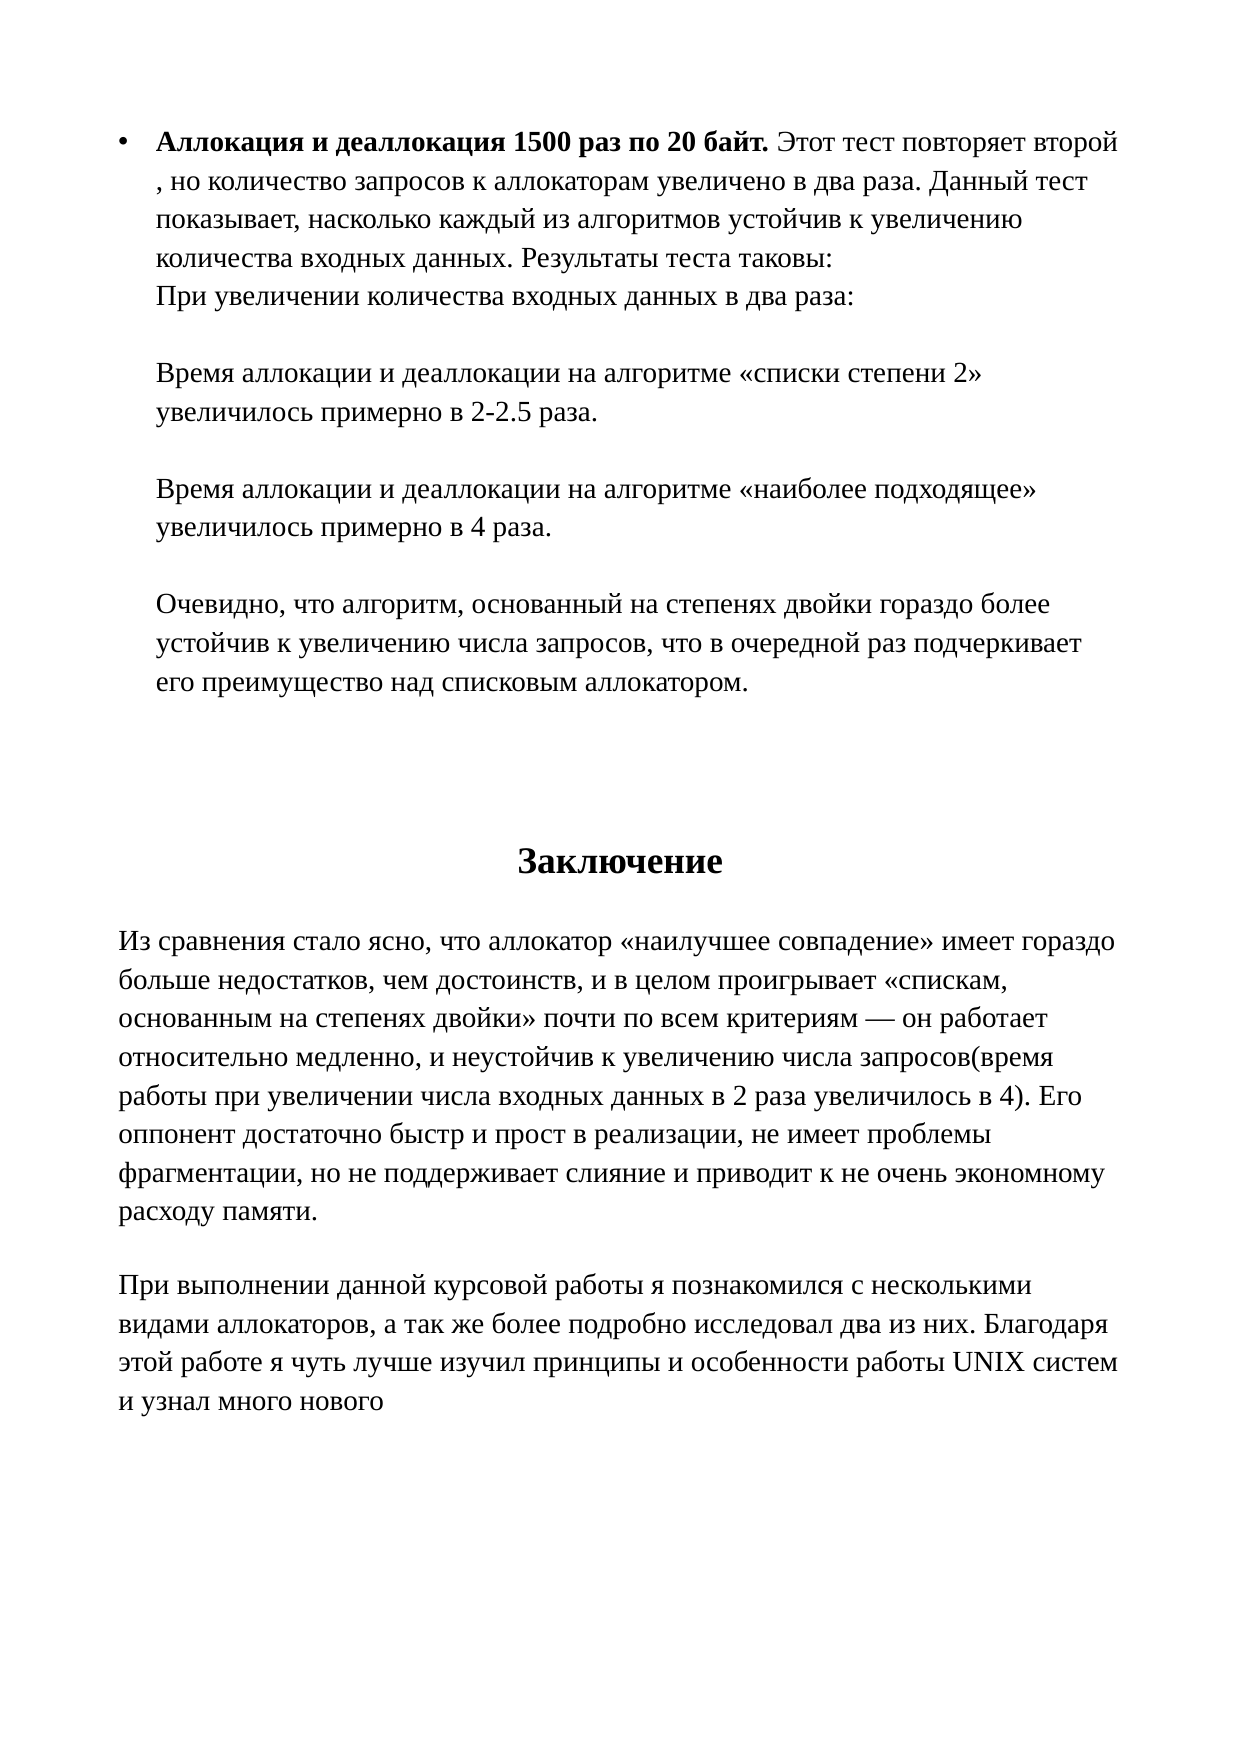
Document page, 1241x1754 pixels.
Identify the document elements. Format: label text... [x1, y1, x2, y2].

text При выполнении данной курсовой работы я познакомился с несколькими видами аллокаторов, а так же более подробно исследовал два из них. Благодаря этой работе я чуть лучше изучил принципы и особенности работы UNIX систем и узнал много нового [118, 1267, 1122, 1416]
list Аллокация и деаллокация 1500 раз по 20 байт. Этот тест повторяет второй , но количество запросов к аллокаторам увеличено в два раза. Данный тест показывает, насколько каждый из алгоритмов устойчив к увеличению количества входных данных. Результаты теста таковы: При увеличении количества входных данных в два раза: Время аллокации и деаллокации на алгоритме «списки степени 2» увеличилось примерно в 2-2.5 раза. Время аллокации и деаллокации на алгоритме «наиболее подходящее» увеличилось примерно в 4 раза. Очевидно, что алгоритм, основанный на степенях двойки гораздо более устойчив к увеличению числа запросов, что в очередной раз подчеркивает его преимущество над списковым аллокатором. [118, 124, 1122, 730]
text Заключение [118, 838, 1122, 882]
text Из сравнения стало ясно, что аллокатор «наилучшее совпадение» имеет гораздо больше недостатков, чем достоинств, и в целом проигрывает «спискам, основанным на степенях двойки» почти по всем критериям — он работает относительно медленно, и неустойчив к увеличению числа запросов(время работы при увеличении числа входных данных в 2 раза увеличилось в 4). Его оппонент достаточно быстр и прост в реализации, не имеет проблемы фрагментации, но не поддерживает слияние и приводит к не очень экономному расходу памяти. [118, 923, 1122, 1227]
